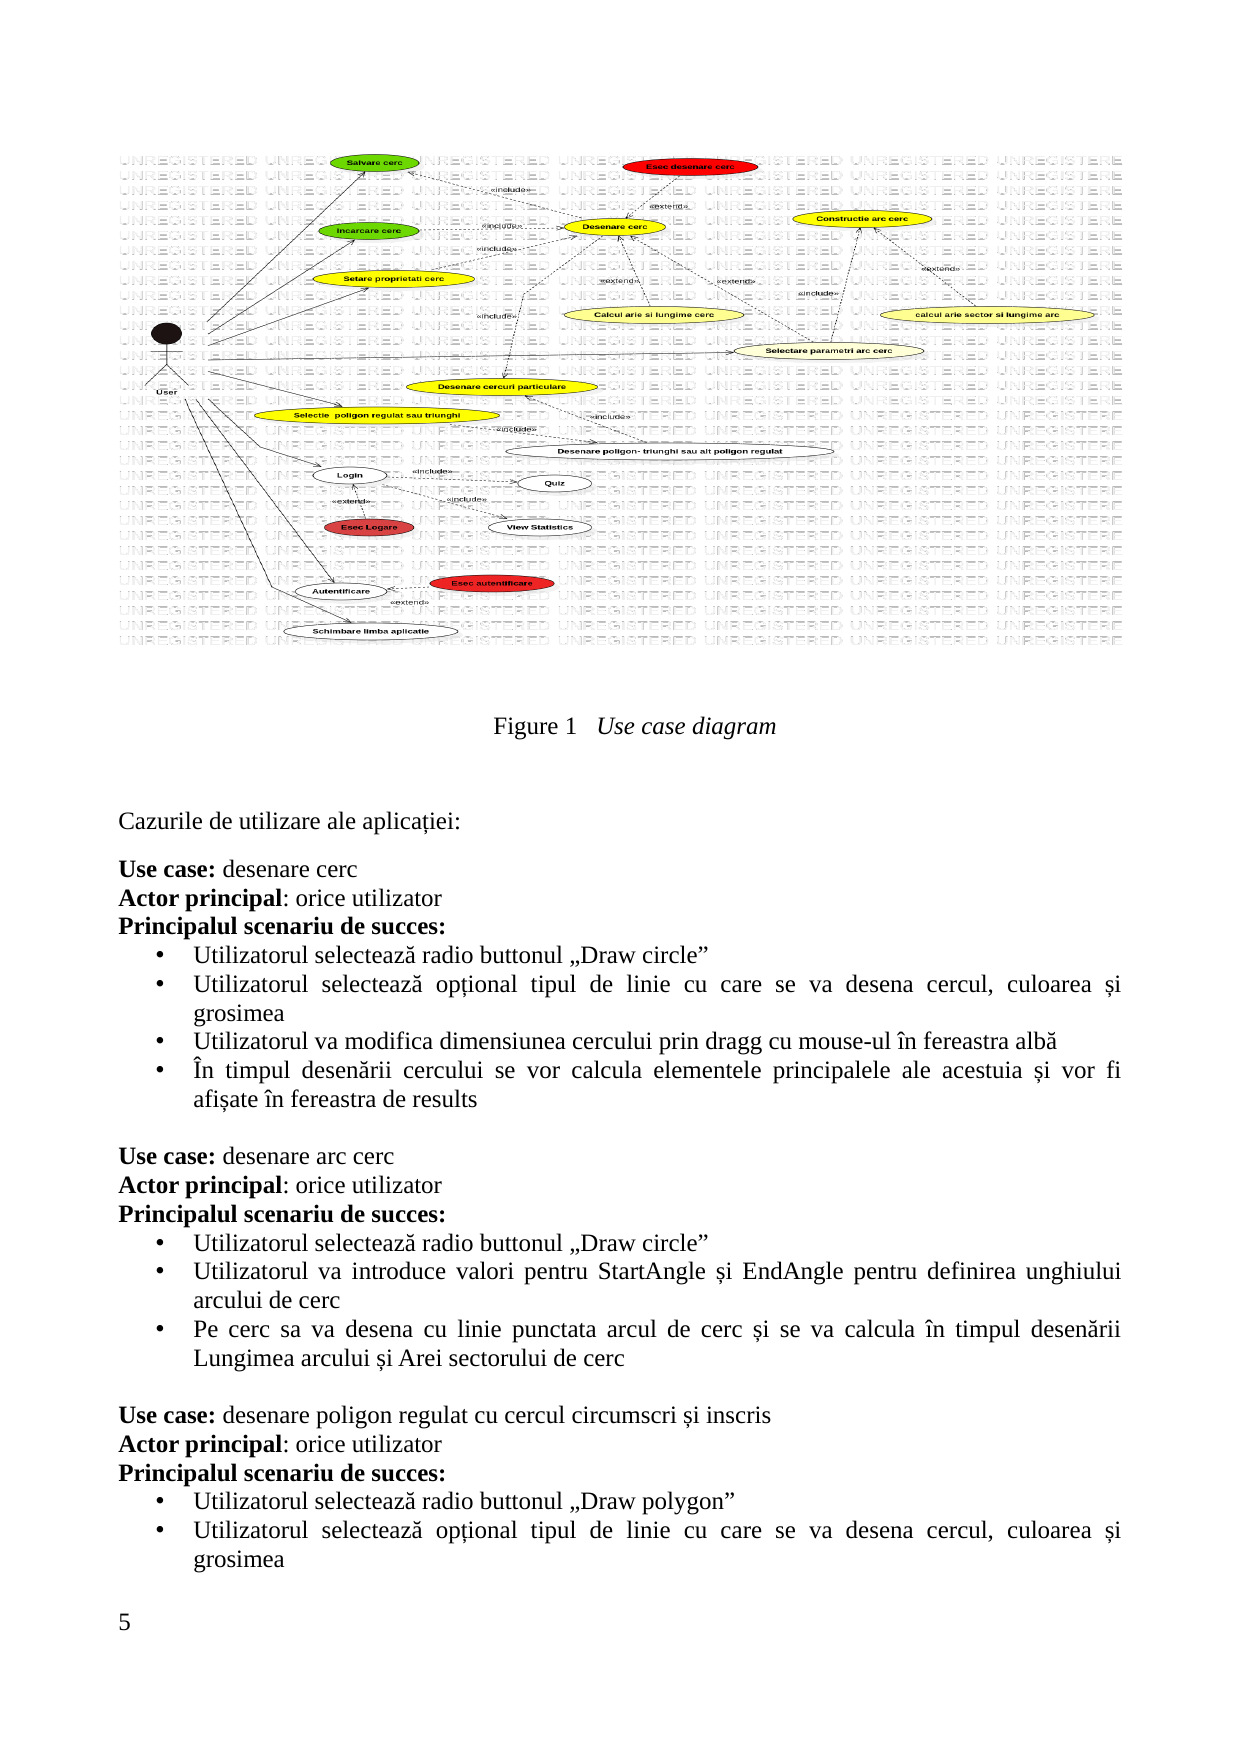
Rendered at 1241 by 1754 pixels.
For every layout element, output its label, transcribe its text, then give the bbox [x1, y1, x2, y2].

text Actor principal: orice utilizator [118, 883, 1122, 911]
text Use case: desenare arc cerc [118, 1141, 1122, 1170]
picture [118, 150, 1123, 660]
list Pe cerc sa va desena cu linie punctata arcul de cerc și se va calcula în timpul desenării Lungimea arcului și Arei sectorului de cerc [156, 1314, 1122, 1371]
text Principalul scenariu de succes: [118, 1458, 1122, 1486]
list În timpul desenării cercului se vor calcula elementele principalele ale acestuia și vor fi afișate în fereastra de results [156, 1055, 1122, 1113]
text Actor principal: orice utilizator [118, 1170, 1122, 1199]
text Use case: desenare poligon regulat cu cercul circumscri și inscris [118, 1400, 1122, 1429]
text Actor principal: orice utilizator [118, 1429, 1122, 1458]
list Utilizatorul selectează radio buttonul „Draw polygon” [156, 1486, 1122, 1515]
text Figure 1 Use case diagram [118, 711, 1122, 740]
list Utilizatorul selectează opțional tipul de linie cu care se va desena cercul, culoarea și grosimea [156, 969, 1122, 1026]
text Cazurile de utilizare ale aplicației: [118, 806, 1122, 835]
list Utilizatorul selectează radio buttonul „Draw circle” [156, 1228, 1122, 1256]
text Use case: desenare cerc [118, 854, 1122, 883]
list Utilizatorul selectează opțional tipul de linie cu care se va desena cercul, culoarea și grosimea [156, 1515, 1122, 1573]
list Utilizatorul va modifica dimensiunea cercului prin dragg cu mouse-ul în fereastra albă [156, 1026, 1122, 1055]
list Utilizatorul va introduce valori pentru StartAngle și EndAngle pentru definirea unghiului arcului de cerc [156, 1256, 1122, 1314]
text Principalul scenariu de succes: [118, 911, 1122, 940]
text Principalul scenariu de succes: [118, 1199, 1122, 1228]
list Utilizatorul selectează radio buttonul „Draw circle” [156, 940, 1122, 969]
